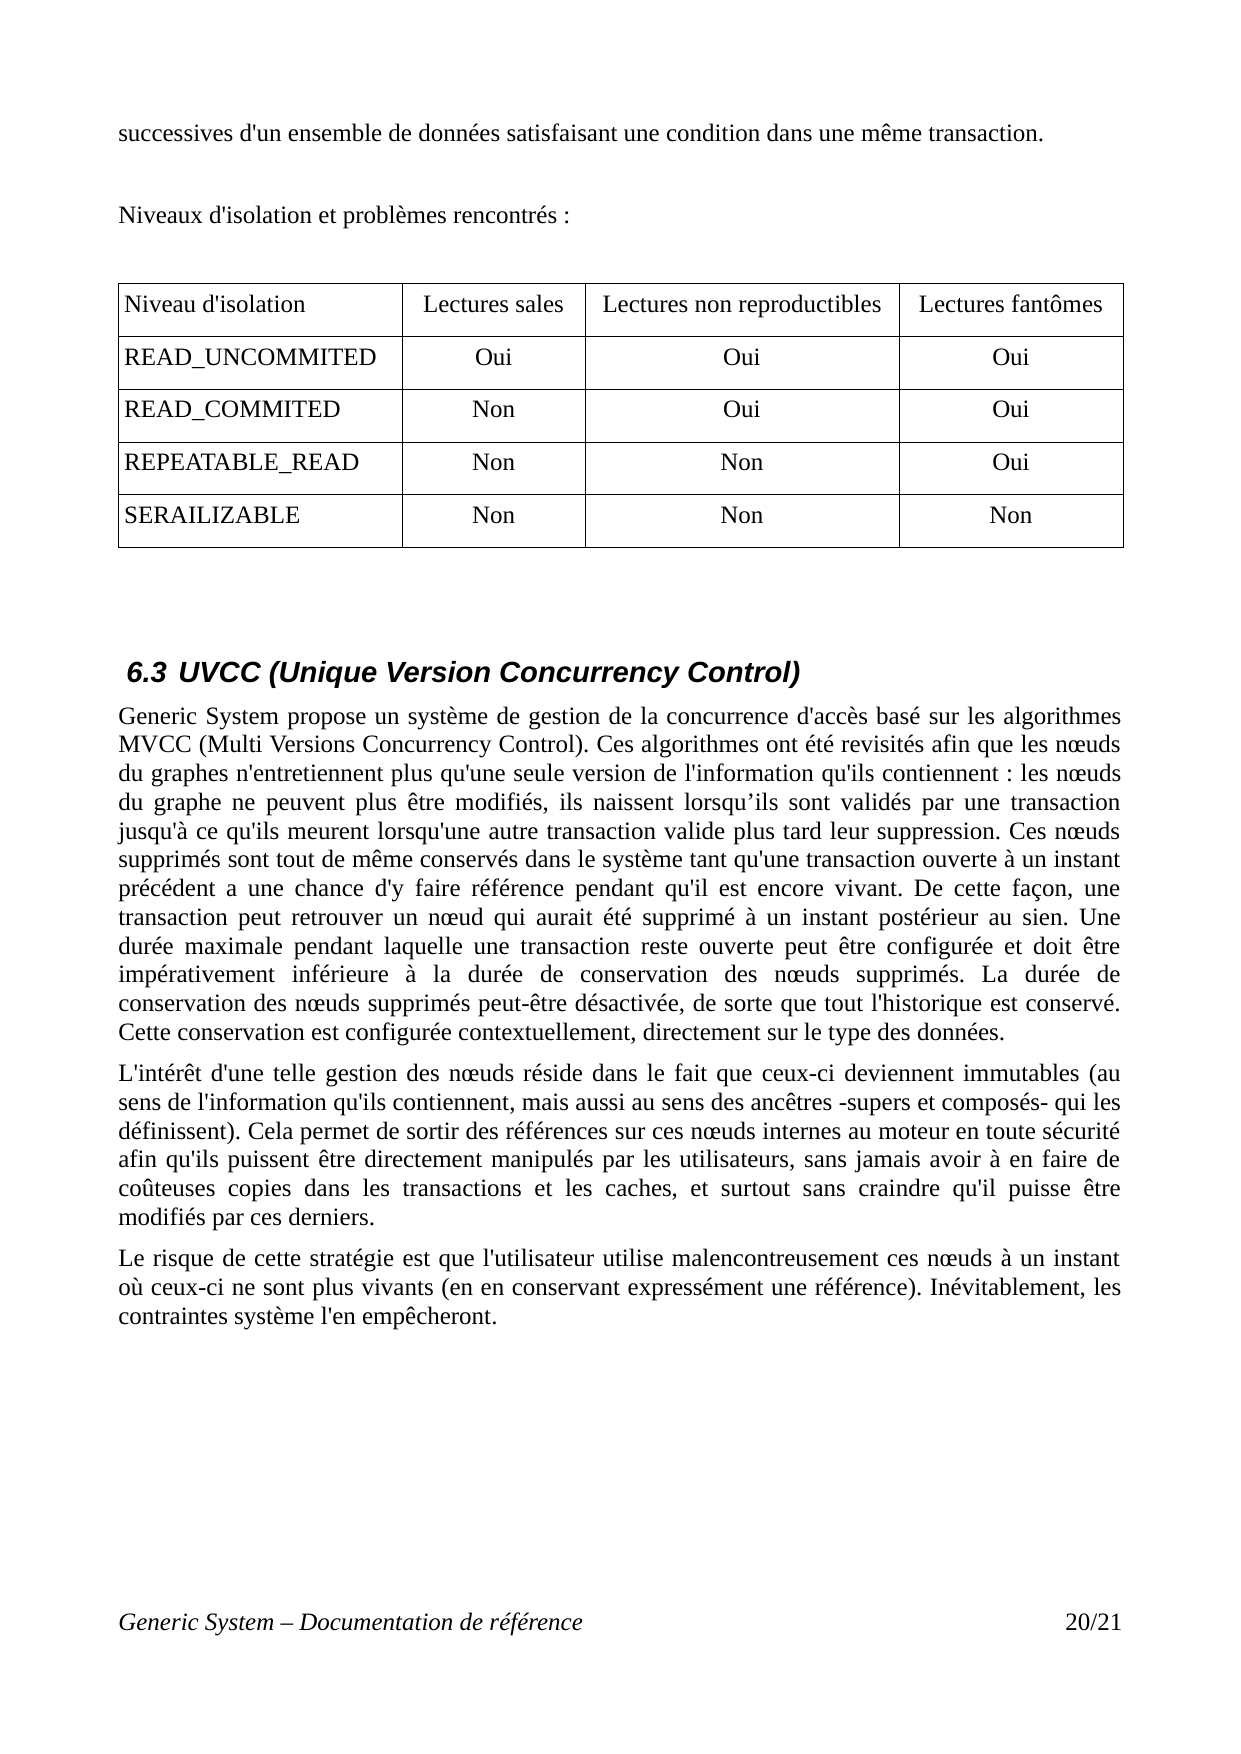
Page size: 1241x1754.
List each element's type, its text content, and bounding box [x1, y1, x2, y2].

table_header Lectures sales [403, 284, 585, 336]
text L'intérêt d'une telle gestion des nœuds réside dans le fait que ceux-ci deviennent immutables (au sens de l'information qu'ils contiennent, mais aussi au sens des ancêtres -supers et composés- qui les définissent). Cela permet de sortir des références sur ces nœuds internes au moteur en toute sécurité afin qu'ils puissent être directement manipulés par les utilisateurs, sans jamais avoir à en faire de coûteuses copies dans les transactions et les caches, et surtout sans craindre qu'il puisse être modifiés par ces derniers. [118, 1058, 1122, 1231]
table_header Lectures fantômes [900, 284, 1123, 336]
table_header Niveau d'isolation [119, 284, 402, 336]
table_cell Non [403, 495, 585, 547]
subtitle UVCC (Unique Version Concurrency Control) [118, 655, 1122, 688]
table_cell Oui [900, 337, 1123, 389]
table_cell Non [403, 390, 585, 442]
table_cell Oui [586, 390, 899, 442]
table_cell Oui [586, 337, 899, 389]
table_cell READ_COMMITED [119, 390, 402, 442]
text Niveaux d'isolation et problèmes rencontrés : [118, 201, 1122, 229]
text successives d'un ensemble de données satisfaisant une condition dans une même transaction. [118, 118, 1122, 147]
table_cell Oui [900, 390, 1123, 442]
text Generic System propose un système de gestion de la concurrence d'accès basé sur les algorithmes MVCC (Multi Versions Concurrency Control). Ces algorithmes ont été revisités afin que les nœuds du graphes n'entretiennent plus qu'une seule version de l'information qu'ils contiennent : les nœuds du graphe ne peuvent plus être modifiés, ils naissent lorsqu’ils sont validés par une transaction jusqu'à ce qu'ils meurent lorsqu'une autre transaction valide plus tard leur suppression. Ces nœuds supprimés sont tout de même conservés dans le système tant qu'une transaction ouverte à un instant précédent a une chance d'y faire référence pendant qu'il est encore vivant. De cette façon, une transaction peut retrouver un nœud qui aurait été supprimé à un instant postérieur au sien. Une durée maximale pendant laquelle une transaction reste ouverte peut être configurée et doit être impérativement inférieure à la durée de conservation des nœuds supprimés. La durée de conservation des nœuds supprimés peut-être désactivée, de sorte que tout l'historique est conservé. Cette conservation est configurée contextuellement, directement sur le type des données. [118, 701, 1122, 1046]
table_header Lectures non reproductibles [586, 284, 899, 336]
table_cell Non [586, 443, 899, 494]
table_cell Oui [900, 443, 1123, 494]
table_cell Non [586, 495, 899, 547]
table_cell REPEATABLE_READ [119, 443, 402, 494]
table_cell Non [403, 443, 585, 494]
table_cell Oui [403, 337, 585, 389]
table_cell READ_UNCOMMITED [119, 337, 402, 389]
table_cell Non [900, 495, 1123, 547]
table_cell SERAILIZABLE [119, 495, 402, 547]
text Le risque de cette stratégie est que l'utilisateur utilise malencontreusement ces nœuds à un instant où ceux-ci ne sont plus vivants (en en conservant expressément une référence). Inévitablement, les contraintes système l'en empêcheront. [118, 1243, 1122, 1329]
